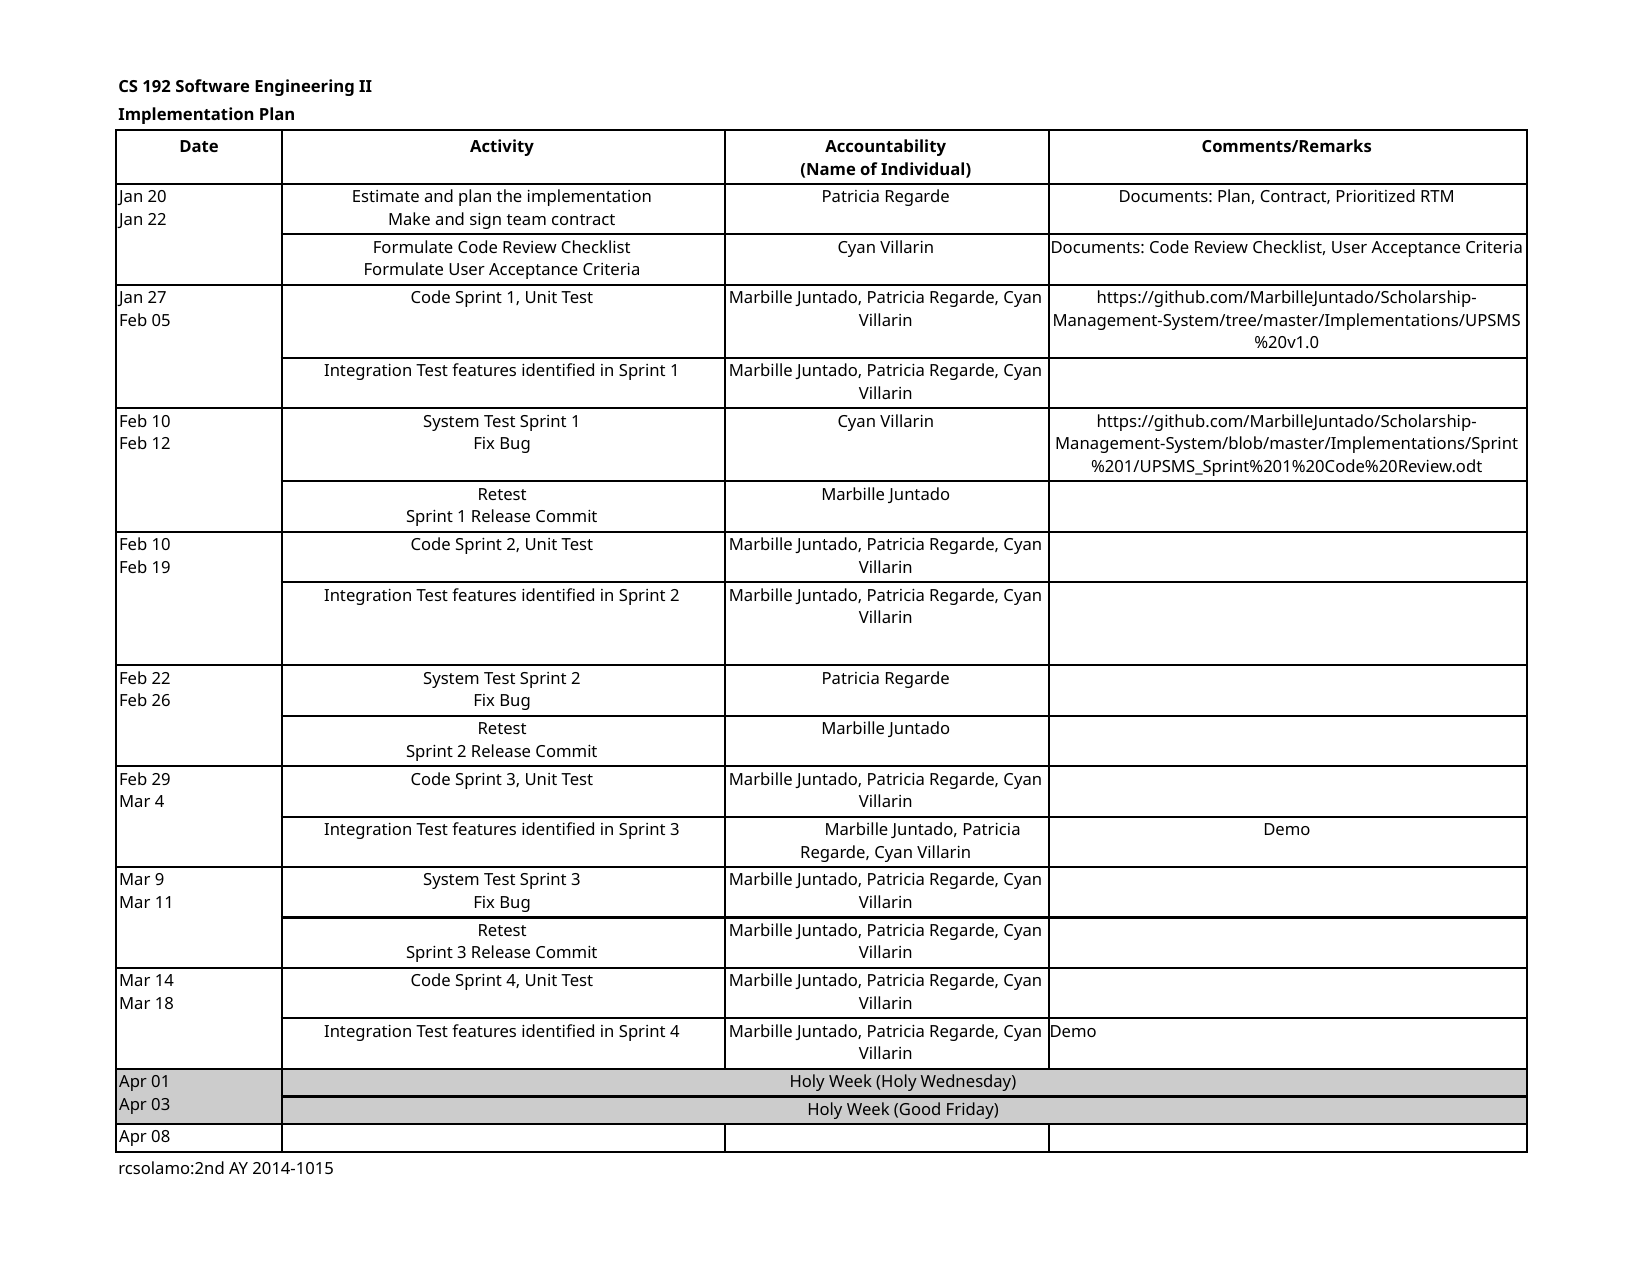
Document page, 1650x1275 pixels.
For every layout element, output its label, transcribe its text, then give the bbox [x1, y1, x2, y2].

table_cell [1050, 482, 1526, 531]
table_cell Marbille Juntado, Patricia Regarde, Cyan Villarin [726, 818, 1048, 866]
table_cell Apr 01 Apr 03 [117, 1070, 281, 1123]
text CS 192 Software Engineering II [118, 75, 1532, 98]
table_cell Code Sprint 4, Unit Test [283, 969, 724, 1017]
table_cell Feb 22 Feb 26 [117, 666, 281, 765]
table_cell [1050, 666, 1526, 715]
table_cell Marbille Juntado [726, 717, 1048, 765]
table_cell Demo [1050, 818, 1526, 866]
table_cell Marbille Juntado, Patricia Regarde, Cyan Villarin [726, 919, 1048, 967]
table_cell Apr 08 [117, 1125, 281, 1151]
table_cell Retest Sprint 3 Release Commit [283, 919, 724, 967]
table_cell System Test Sprint 3 Fix Bug [283, 868, 724, 916]
table_cell Jan 27 Feb 05 [117, 286, 281, 407]
table_cell Formulate Code Review Checklist Formulate User Acceptance Criteria [283, 235, 724, 283]
table_cell [1050, 533, 1526, 581]
table_header Date [117, 131, 281, 183]
table_cell Integration Test features identified in Sprint 2 [283, 583, 724, 664]
table_cell Retest Sprint 2 Release Commit [283, 717, 724, 765]
table_cell Code Sprint 1, Unit Test [283, 286, 724, 357]
table_cell Marbille Juntado, Patricia Regarde, Cyan Villarin [726, 533, 1048, 581]
table_cell [1050, 1125, 1526, 1151]
table_cell Marbille Juntado, Patricia Regarde, Cyan Villarin [726, 583, 1048, 664]
table_cell [1050, 868, 1526, 916]
table_header Comments/Remarks [1050, 131, 1526, 183]
table_cell Patricia Regarde [726, 666, 1048, 715]
table_cell Estimate and plan the implementation Make and sign team contract [283, 185, 724, 233]
table_cell [1050, 717, 1526, 765]
table_cell Marbille Juntado, Patricia Regarde, Cyan Villarin [726, 868, 1048, 916]
table_cell Integration Test features identified in Sprint 4 [283, 1019, 724, 1068]
table_cell [1050, 919, 1526, 967]
table_cell [1050, 767, 1526, 816]
table_cell Retest Sprint 1 Release Commit [283, 482, 724, 531]
table_cell System Test Sprint 1 Fix Bug [283, 409, 724, 480]
table_cell Marbille Juntado, Patricia Regarde, Cyan Villarin [726, 767, 1048, 816]
table_cell Holy Week (Holy Wednesday) [283, 1070, 1526, 1095]
table_cell https://github.com/MarbilleJuntado/Scholarship-Management-System/tree/master/Implementations/UPSMS%20v1.0 [1050, 286, 1526, 357]
table_cell Marbille Juntado, Patricia Regarde, Cyan Villarin [726, 1019, 1048, 1068]
table_cell Marbille Juntado, Patricia Regarde, Cyan Villarin [726, 359, 1048, 407]
table_cell Cyan Villarin [726, 235, 1048, 283]
table_cell Marbille Juntado [726, 482, 1048, 531]
table_cell Jan 20 Jan 22 [117, 185, 281, 283]
table_header Accountability (Name of Individual) [726, 131, 1048, 183]
text Implementation Plan [118, 102, 1532, 125]
table_cell Mar 14 Mar 18 [117, 969, 281, 1068]
table_cell Demo [1050, 1019, 1526, 1068]
table_cell Documents: Plan, Contract, Prioritized RTM [1050, 185, 1526, 233]
table_cell Code Sprint 3, Unit Test [283, 767, 724, 816]
table_cell [1050, 359, 1526, 407]
table_cell Documents: Code Review Checklist, User Acceptance Criteria [1050, 235, 1526, 283]
table_header Activity [283, 131, 724, 183]
table_cell Marbille Juntado, Patricia Regarde, Cyan Villarin [726, 969, 1048, 1017]
table_cell [283, 1125, 724, 1151]
table_cell Holy Week (Good Friday) [283, 1098, 1526, 1123]
table_cell Marbille Juntado, Patricia Regarde, Cyan Villarin [726, 286, 1048, 357]
table_cell Code Sprint 2, Unit Test [283, 533, 724, 581]
table_cell Feb 10 Feb 12 [117, 409, 281, 531]
table_cell [1050, 969, 1526, 1017]
table_cell System Test Sprint 2 Fix Bug [283, 666, 724, 715]
table_cell Feb 29 Mar 4 [117, 767, 281, 866]
table_cell Feb 10 Feb 19 [117, 533, 281, 664]
table_cell [726, 1125, 1048, 1151]
table_cell [1050, 583, 1526, 664]
table_cell Integration Test features identified in Sprint 1 [283, 359, 724, 407]
table_cell Cyan Villarin [726, 409, 1048, 480]
table_cell Patricia Regarde [726, 185, 1048, 233]
table_cell https://github.com/MarbilleJuntado/Scholarship-Management-System/blob/master/Implementations/Sprint%201/UPSMS_Sprint%201%20Code%20Review.odt [1050, 409, 1526, 480]
table_cell Integration Test features identified in Sprint 3 [283, 818, 724, 866]
table_cell Mar 9 Mar 11 [117, 868, 281, 967]
